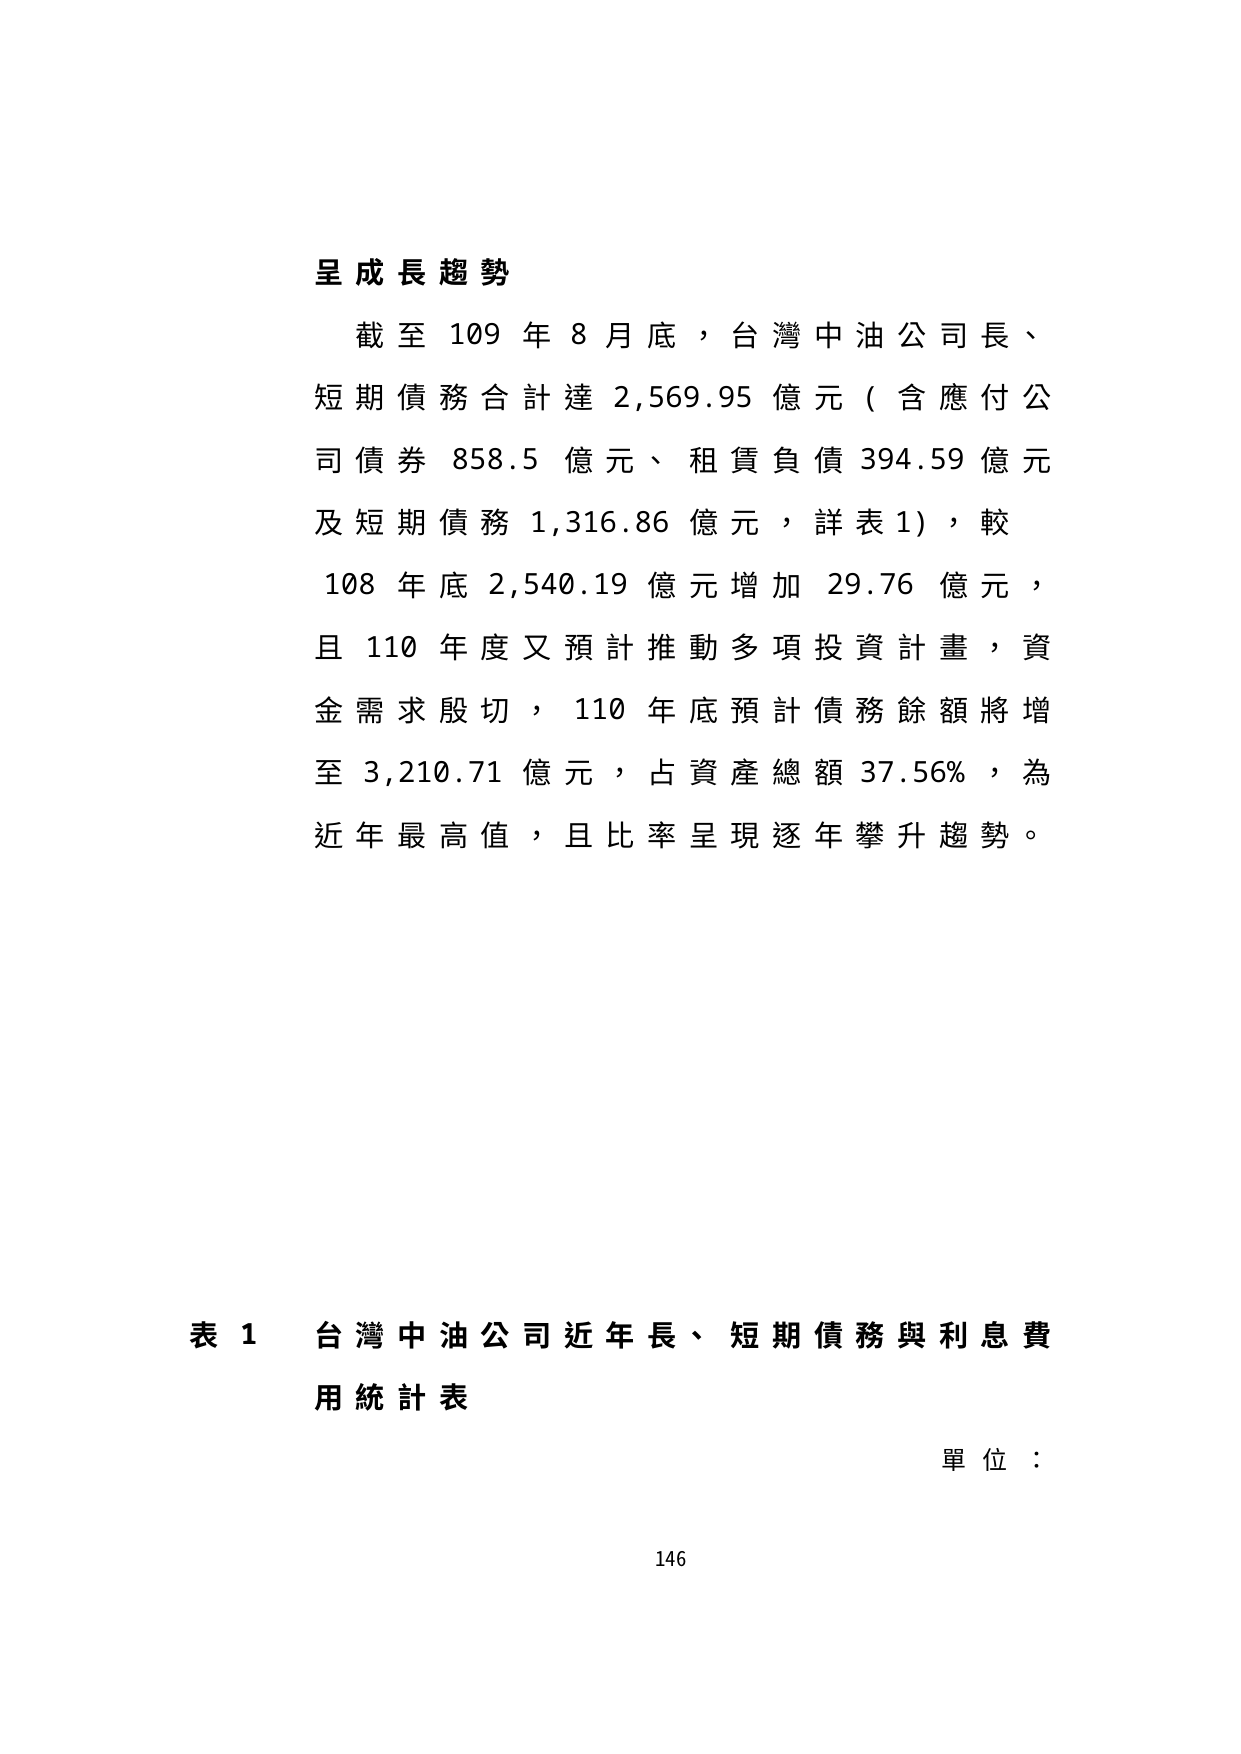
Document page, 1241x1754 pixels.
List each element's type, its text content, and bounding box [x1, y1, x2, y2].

text 表1 台灣中油公司近年長、短期債務與利息費用統計表 [183, 1292, 1058, 1417]
text 截至109年8月底，台灣中油公司長、短期債務合計達2,569.95億元(含應付公司債券858.5億元、租賃負債394.59億元及短期債務1,316.86億元，詳表1)，較108年底2,540.19億元增加29.76億元，且110年度又預計推動多項投資計畫，資金需求殷切，110年底預計債務餘額將增至3,210.71億元，占資產總額37.56%，為近年最高值，且比率呈現逐年攀升趨勢。 [271, 292, 1058, 854]
text 單位： [183, 1417, 1058, 1479]
text 呈成長趨勢 [242, 229, 1058, 292]
